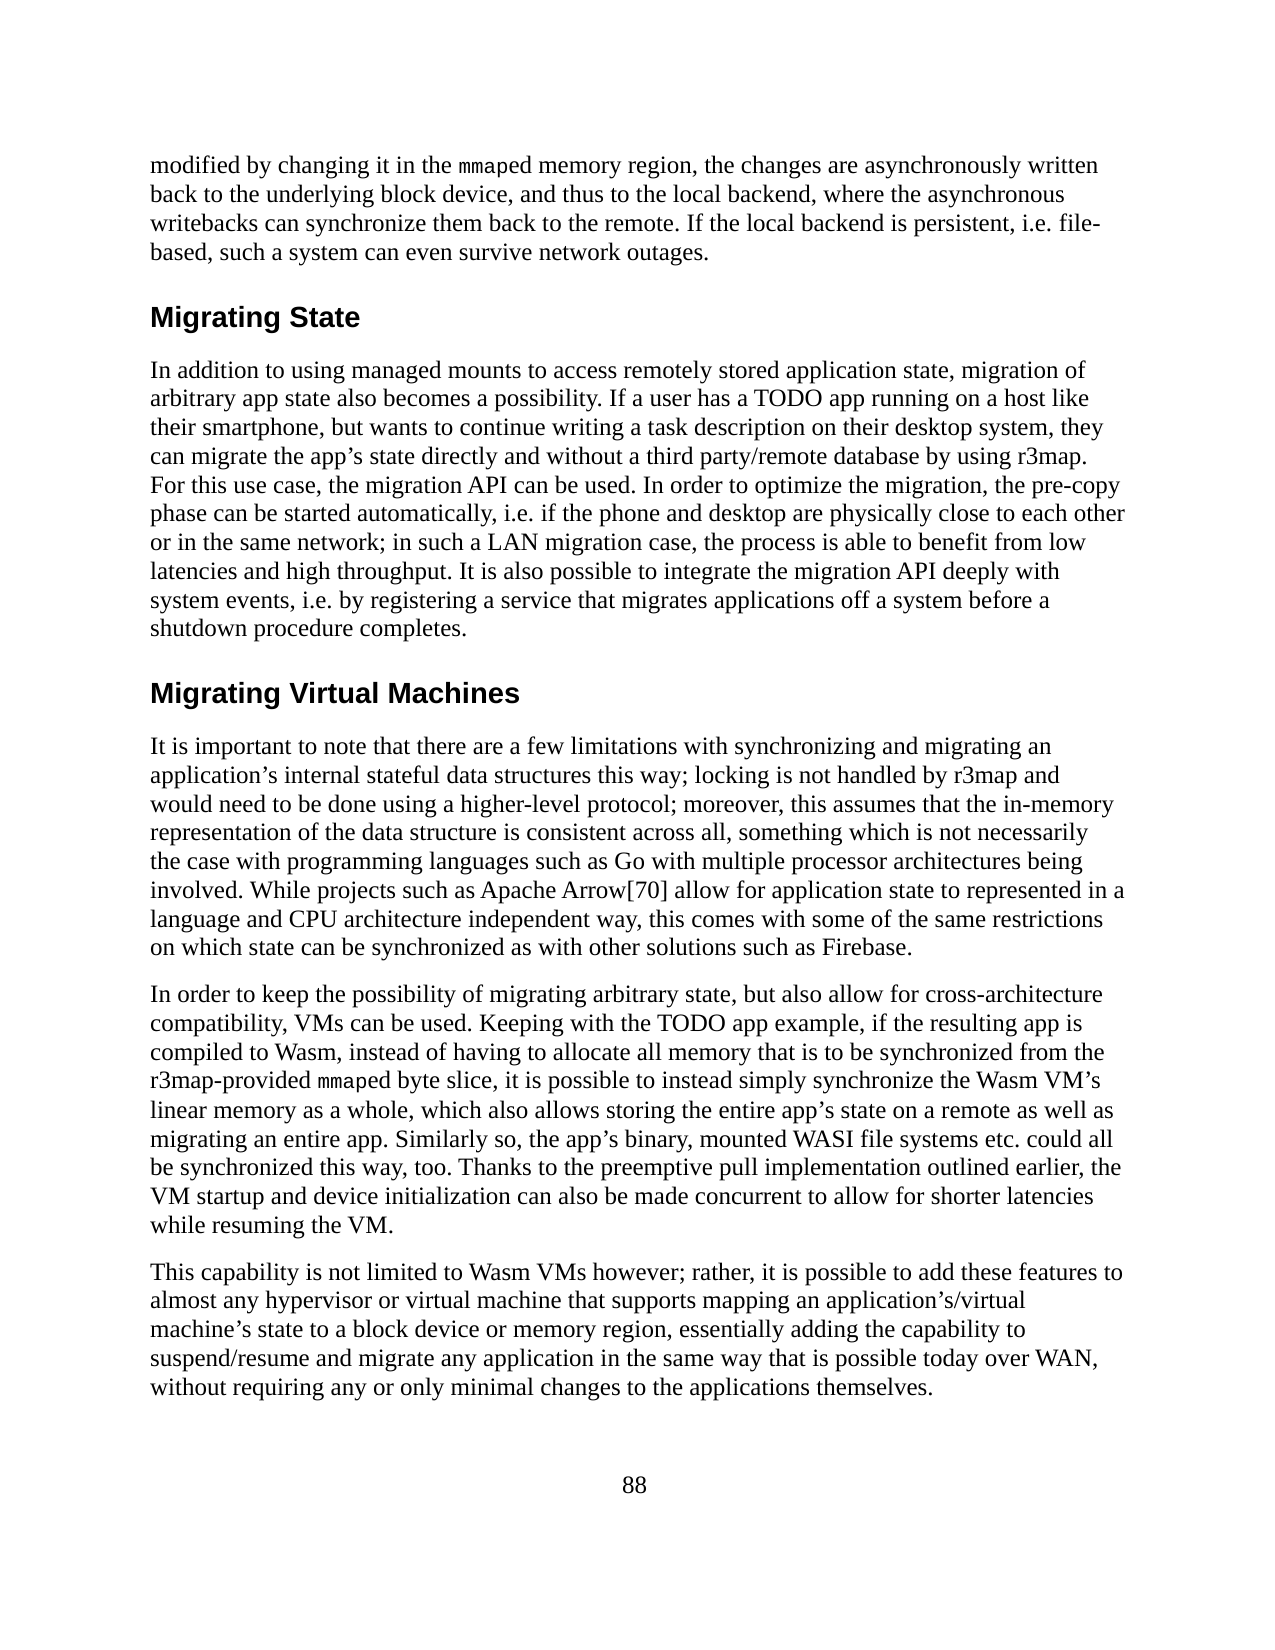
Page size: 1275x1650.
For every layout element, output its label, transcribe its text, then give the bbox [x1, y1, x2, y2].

text This capability is not limited to Wasm VMs however; rather, it is possible to add these features to almost any hypervisor or virtual machine that supports mapping an application’s/virtual machine’s state to a block device or memory region, essentially adding the capability to suspend/resume and migrate any application in the same way that is possible today over WAN, without requiring any or only minimal changes to the applications themselves. [150, 1257, 1125, 1400]
subtitle Migrating State [150, 300, 1125, 333]
text In addition to using managed mounts to access remotely stored application state, migration of arbitrary app state also becomes a possibility. If a user has a TODO app running on a host like their smartphone, but wants to continue writing a task description on their desktop system, they can migrate the app’s state directly and without a third party/remote database by using r3map. For this use case, the migration API can be used. In order to optimize the migration, the pre-copy phase can be started automatically, i.e. if the phone and desktop are physically close to each other or in the same network; in such a LAN migration case, the process is able to benefit from low latencies and high throughput. It is also possible to integrate the migration API deeply with system events, i.e. by registering a service that migrates applications off a system before a shutdown procedure completes. [150, 355, 1125, 642]
text modified by changing it in the mmaped memory region, the changes are asynchronously written back to the underlying block device, and thus to the local backend, where the asynchronous writebacks can synchronize them back to the remote. If the local backend is persistent, i.e. file-based, such a system can even survive network outages. [150, 150, 1125, 266]
subtitle Migrating Virtual Machines [150, 676, 1125, 710]
text In order to keep the possibility of migrating arbitrary state, but also allow for cross-architecture compatibility, VMs can be used. Keeping with the TODO app example, if the resulting app is compiled to Wasm, instead of having to allocate all memory that is to be synchronized from the r3map-provided mmaped byte slice, it is possible to instead simply synchronize the Wasm VM’s linear memory as a whole, which also allows storing the entire app’s state on a remote as well as migrating an entire app. Similarly so, the app’s binary, mounted WASI file systems etc. could all be synchronized this way, too. Thanks to the preemptive pull implementation outlined earlier, the VM startup and device initialization can also be made concurrent to allow for shorter latencies while resuming the VM. [150, 979, 1125, 1239]
text It is important to note that there are a few limitations with synchronizing and migrating an application’s internal stateful data structures this way; locking is not handled by r3map and would need to be done using a higher-level protocol; moreover, this assumes that the in-memory representation of the data structure is consistent across all, something which is not necessarily the case with programming languages such as Go with multiple processor architectures being involved. While projects such as Apache Arrow[70] allow for application state to represented in a language and CPU architecture independent way, this comes with some of the same restrictions on which state can be synchronized as with other solutions such as Firebase. [150, 731, 1125, 961]
